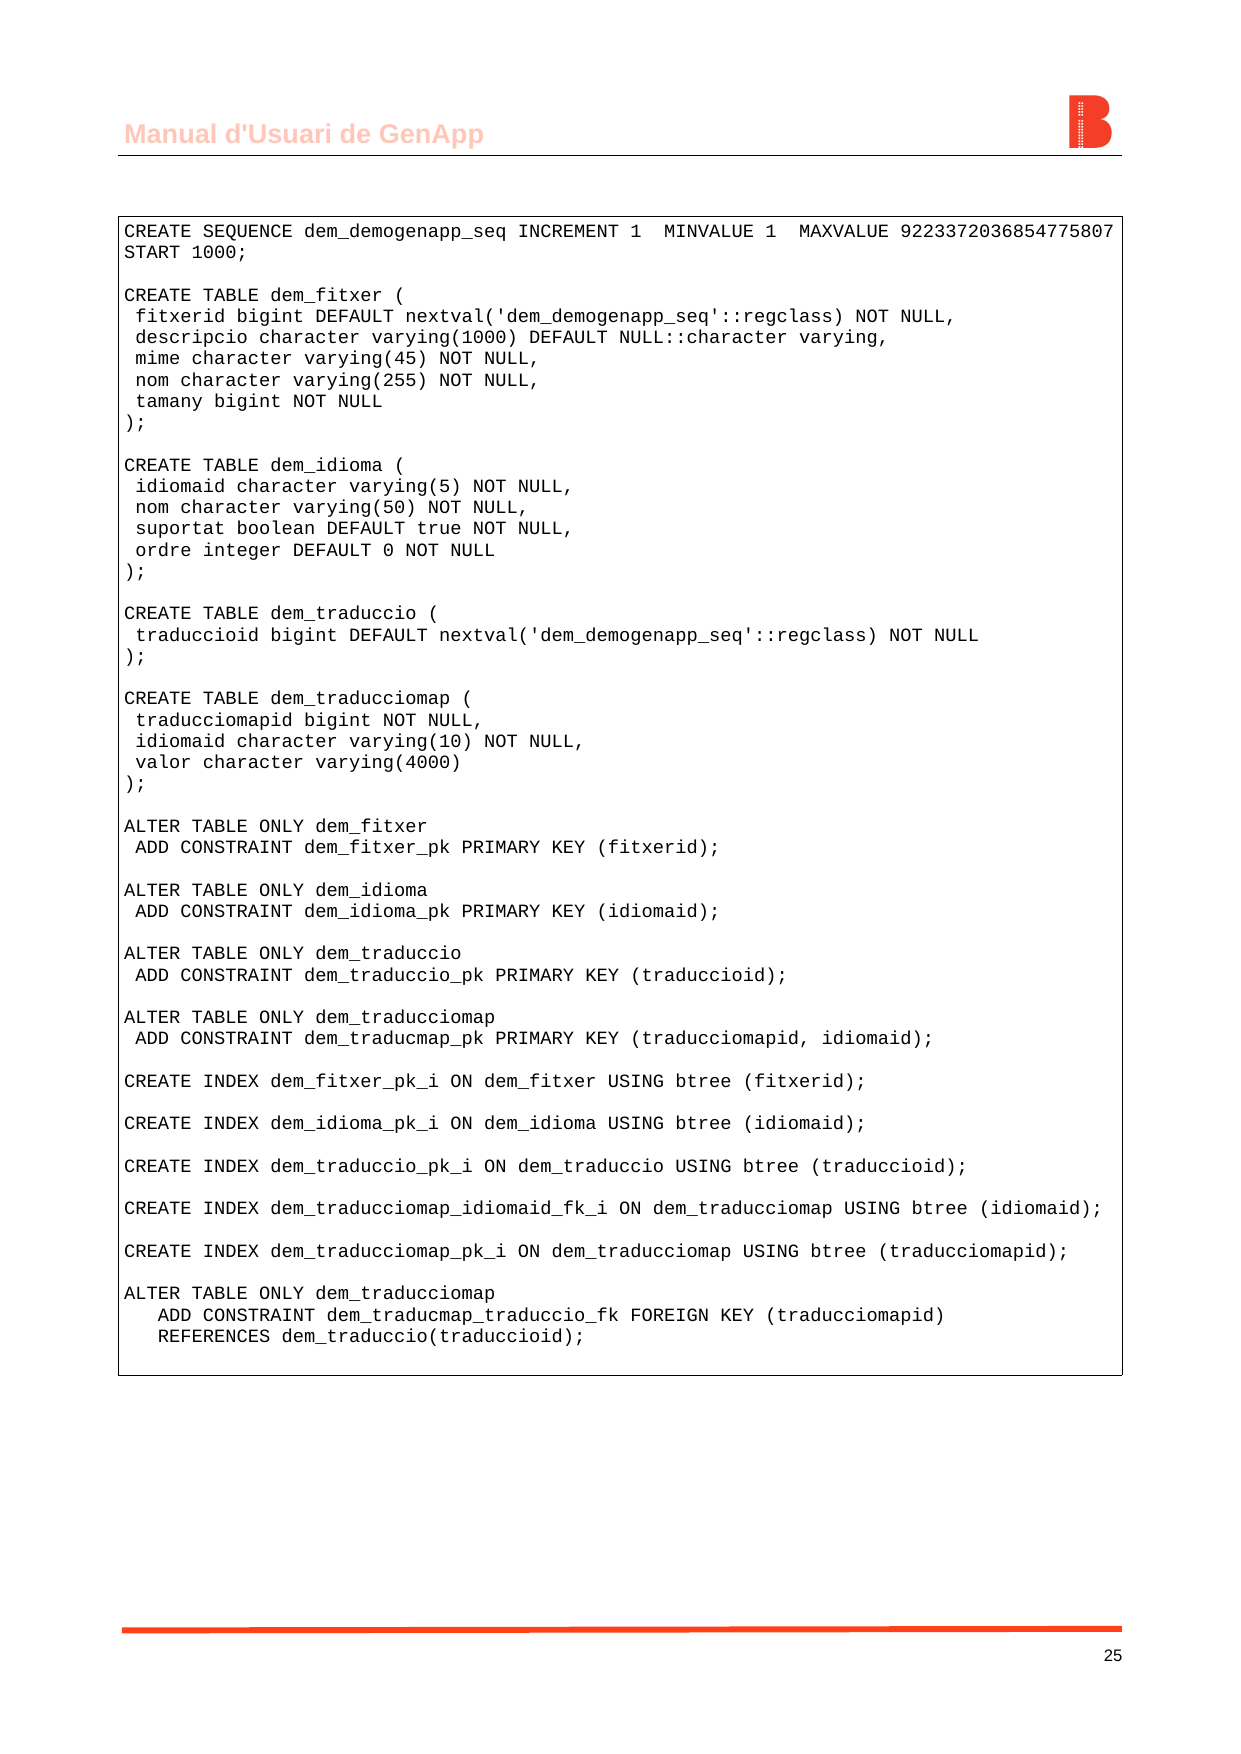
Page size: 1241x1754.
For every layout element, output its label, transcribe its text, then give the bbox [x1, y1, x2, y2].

table_header CREATE SEQUENCE dem_demogenapp_seq INCREMENT 1 MINVALUE 1 MAXVALUE 9223372036854775807 START 1000; CREATE TABLE dem_fitxer ( fitxerid bigint DEFAULT nextval('dem_demogenapp_seq'::regclass) NOT NULL, descripcio character varying(1000) DEFAULT NULL::character varying, mime character varying(45) NOT NULL, nom character varying(255) NOT NULL, tamany bigint NOT NULL ); CREATE TABLE dem_idioma ( idiomaid character varying(5) NOT NULL, nom character varying(50) NOT NULL, suportat boolean DEFAULT true NOT NULL, ordre integer DEFAULT 0 NOT NULL ); CREATE TABLE dem_traduccio ( traduccioid bigint DEFAULT nextval('dem_demogenapp_seq'::regclass) NOT NULL ); CREATE TABLE dem_traducciomap ( traducciomapid bigint NOT NULL, idiomaid character varying(10) NOT NULL, valor character varying(4000) ); ALTER TABLE ONLY dem_fitxer ADD CONSTRAINT dem_fitxer_pk PRIMARY KEY (fitxerid); ALTER TABLE ONLY dem_idioma ADD CONSTRAINT dem_idioma_pk PRIMARY KEY (idiomaid); ALTER TABLE ONLY dem_traduccio ADD CONSTRAINT dem_traduccio_pk PRIMARY KEY (traduccioid); ALTER TABLE ONLY dem_traducciomap ADD CONSTRAINT dem_traducmap_pk PRIMARY KEY (traducciomapid, idiomaid); CREATE INDEX dem_fitxer_pk_i ON dem_fitxer USING btree (fitxerid); CREATE INDEX dem_idioma_pk_i ON dem_idioma USING btree (idiomaid); CREATE INDEX dem_traduccio_pk_i ON dem_traduccio USING btree (traduccioid); CREATE INDEX dem_traducciomap_idiomaid_fk_i ON dem_traducciomap USING btree (idiomaid); CREATE INDEX dem_traducciomap_pk_i ON dem_traducciomap USING btree (traducciomapid); ALTER TABLE ONLY dem_traducciomap ADD CONSTRAINT dem_traducmap_traduccio_fk FOREIGN KEY (traducciomapid) REFERENCES dem_traduccio(traduccioid); [119, 217, 1122, 1375]
picture [1063, 94, 1117, 150]
